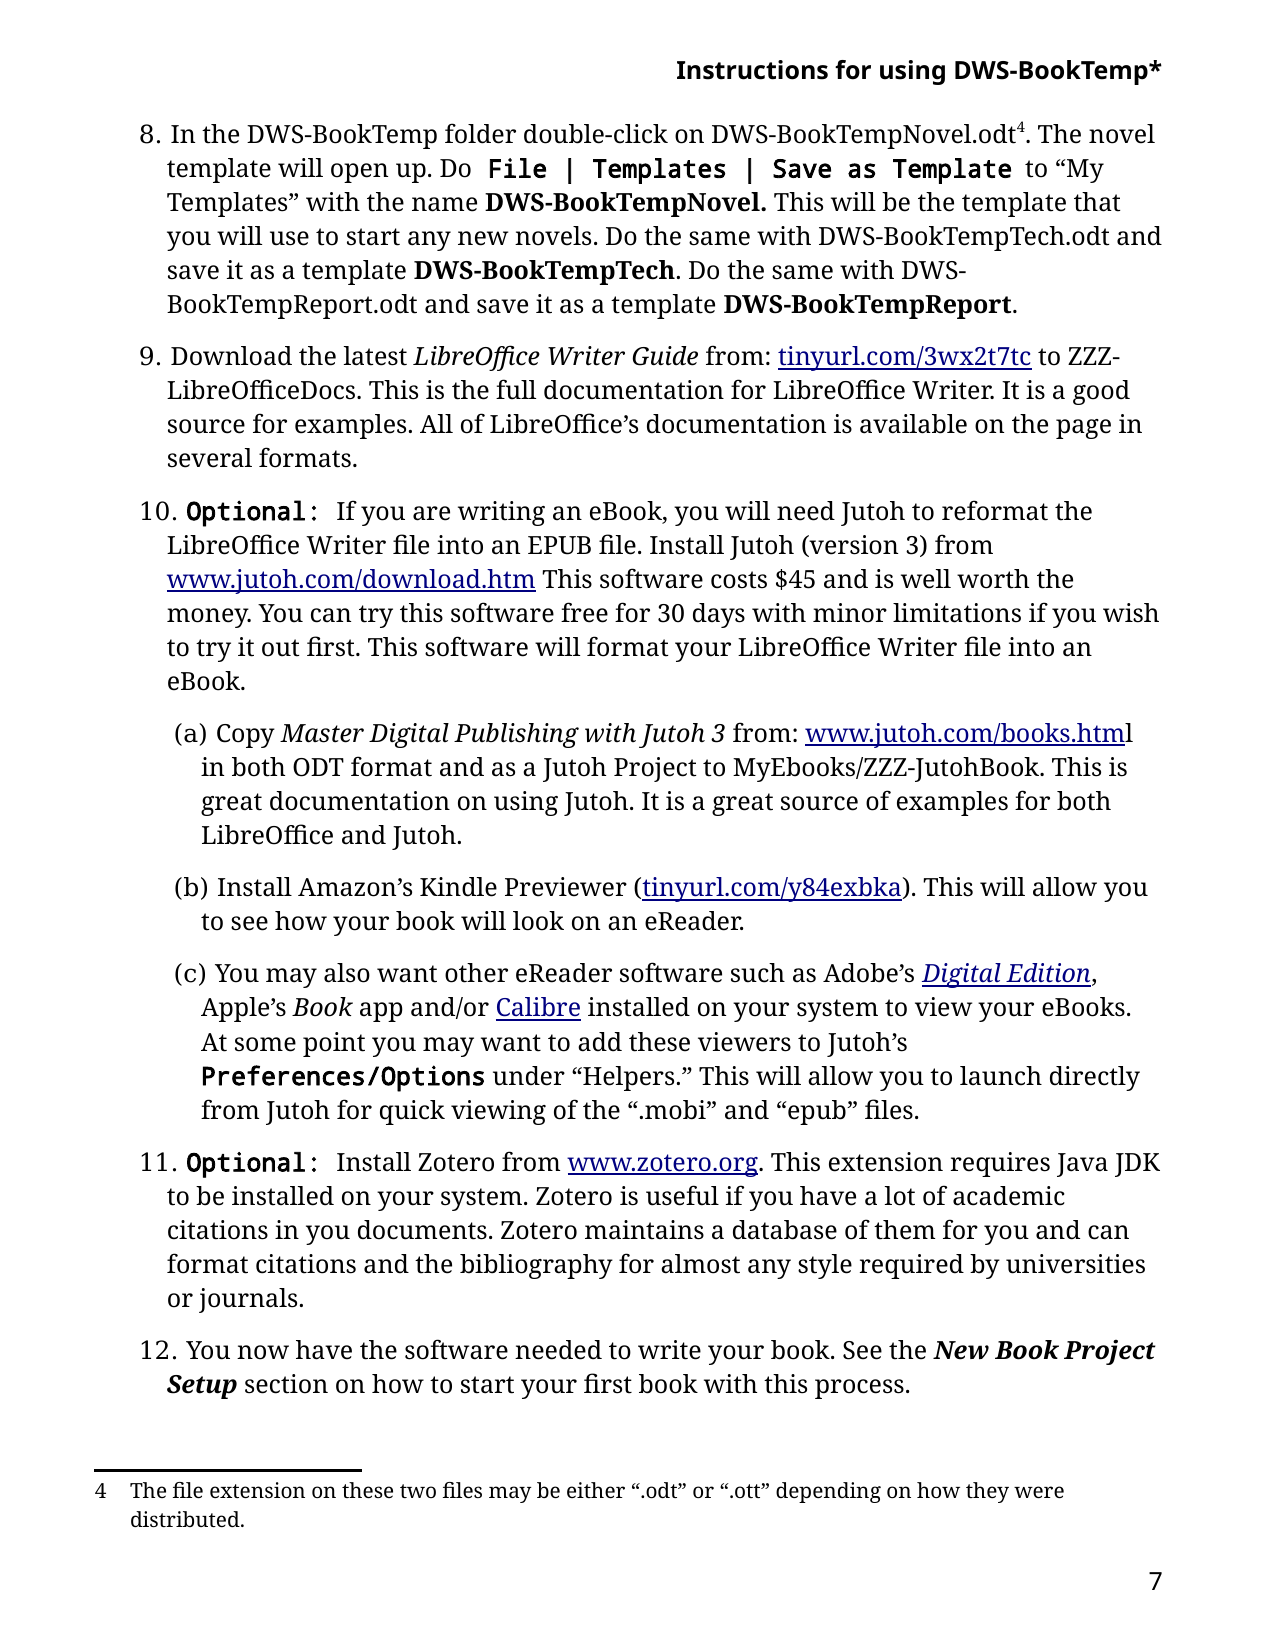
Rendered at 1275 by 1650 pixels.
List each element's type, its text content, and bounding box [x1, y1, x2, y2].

list In the DWS-BookTemp folder double-click on DWS-BookTempNovel.odt. The novel template will open up. Do File | Templates | Save as Template to “My Templates” with the name DWS-BookTempNovel. This will be the template that you will use to start any new novels. Do the same with DWS-BookTempTech.odt and save it as a template DWS-BookTempTech. Do the same with DWS-BookTempReport.odt and save it as a template DWS-BookTempReport. [131, 117, 1162, 321]
list The file extension on these two files may be either “.odt” or “.ott” depending on how they were distributed. [94, 1477, 1162, 1533]
list You now have the software needed to write your book. See the New Book Project Setup section on how to start your first book with this process. [131, 1333, 1162, 1401]
list Copy Master Digital Publishing with Jutoh 3 from: www.jutoh.com/books.html in both ODT format and as a Jutoh Project to MyEbooks/ZZZ-JutohBook. This is great documentation on using Jutoh. It is a great source of examples for both LibreOffice and Jutoh. [165, 716, 1162, 852]
list Install Amazon’s Kindle Previewer (tinyurl.com/y84exbka). This will allow you to see how your book will look on an eReader. [165, 870, 1162, 938]
list Optional: Install Zotero from www.zotero.org. This extension requires Java JDK to be installed on your system. Zotero is useful if you have a lot of academic citations in you documents. Zotero maintains a database of them for you and can format citations and the bibliography for almost any style required by universities or journals. [131, 1144, 1162, 1315]
list Optional: If you are writing an eBook, you will need Jutoh to reformat the LibreOffice Writer file into an EPUB file. Install Jutoh (version 3) from www.jutoh.com/download.htm This software costs $45 and is well worth the money. You can try this software free for 30 days with minor limitations if you wish to try it out first. This software will format your LibreOffice Writer file into an eBook. [131, 493, 1162, 698]
list Download the latest LibreOffice Writer Guide from: tinyurl.com/3wx2t7tc to ZZZ-LibreOfficeDocs. This is the full documentation for LibreOffice Writer. It is a good source for examples. All of LibreOffice’s documentation is available on the page in several formats. [131, 339, 1162, 475]
list You may also want other eReader software such as Adobe’s Digital Edition, Apple’s Book app and/or Calibre installed on your system to view your eBooks. At some point you may want to add these viewers to Jutoh’s Preferences/Options under “Helpers.” This will allow you to launch directly from Jutoh for quick viewing of the “.mobi” and “epub” files. [165, 956, 1162, 1126]
